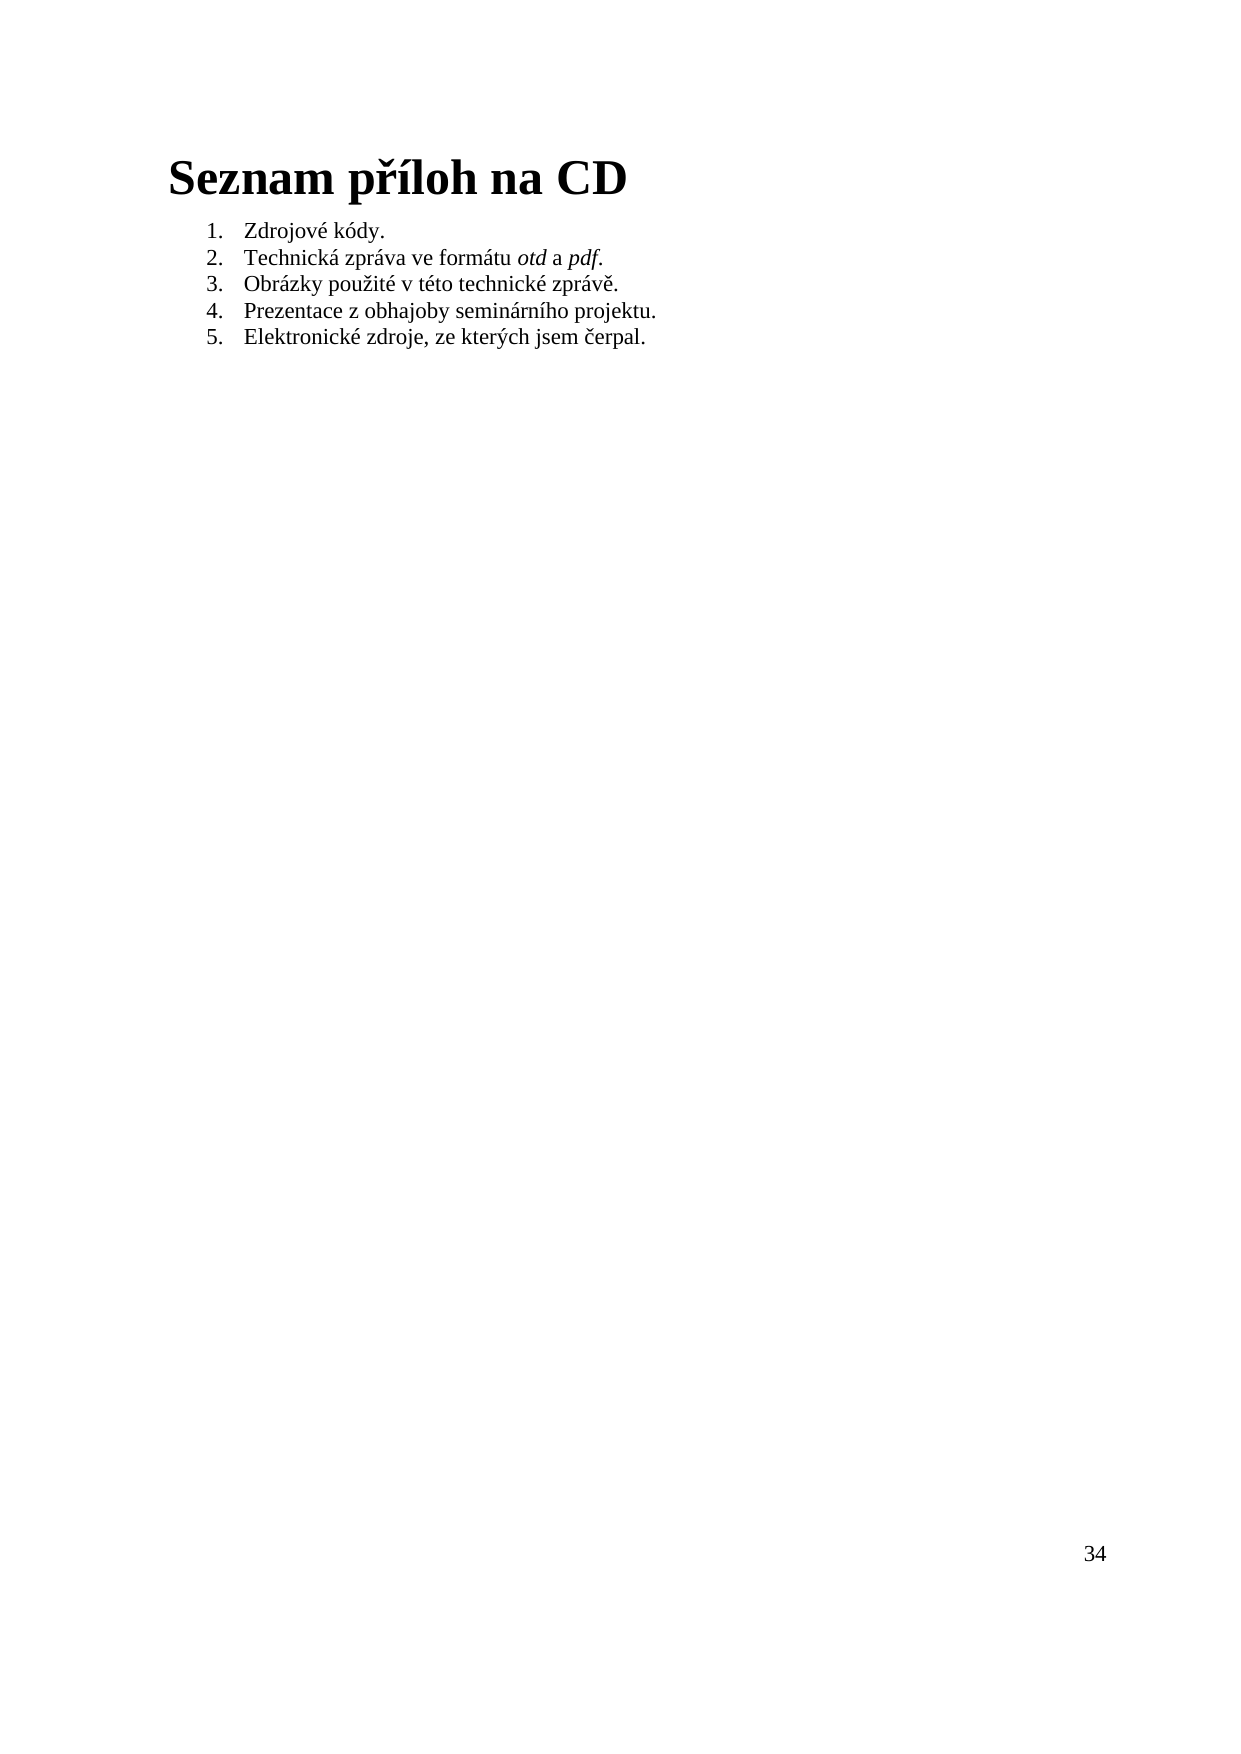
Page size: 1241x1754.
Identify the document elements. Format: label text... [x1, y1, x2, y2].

list Zdrojové kódy. [206, 218, 1106, 244]
list Obrázky použité v této technické zprávě. [206, 270, 1106, 297]
list Elektronické zdroje, ze kterých jsem čerpal. [206, 323, 1106, 349]
text Seznam příloh na CD [169, 148, 1106, 205]
list Technická zpráva ve formátu otd a pdf. [206, 244, 1106, 270]
list Prezentace z obhajoby seminárního projektu. [206, 297, 1106, 323]
